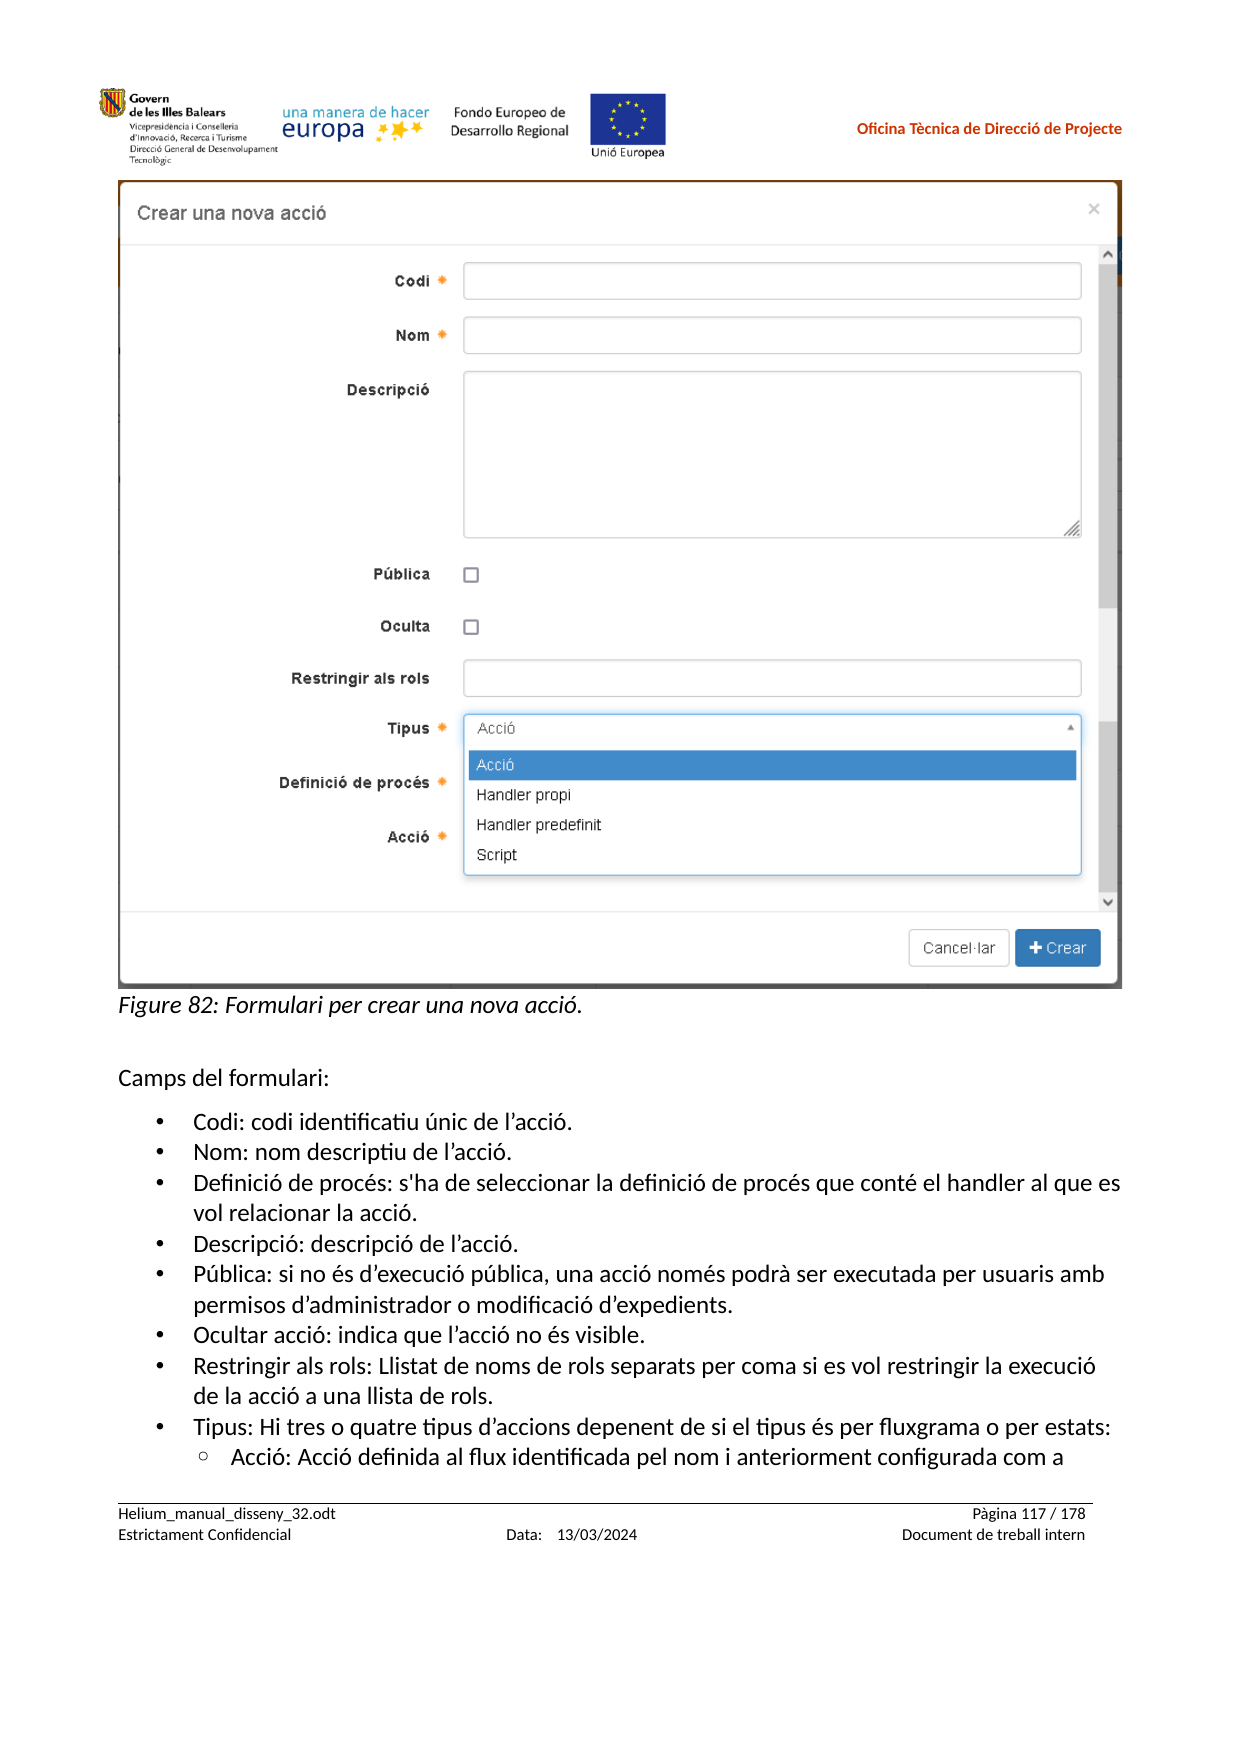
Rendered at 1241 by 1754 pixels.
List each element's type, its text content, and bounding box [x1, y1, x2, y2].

list Descripció: descripció de l’acció. [156, 1228, 1122, 1258]
list Restringir als rols: Llistat de noms de rols separats per coma si es vol restringir la execució de la acció a una llista de rols. [156, 1350, 1122, 1411]
list Definició de procés: s'ha de seleccionar la definició de procés que conté el handler al que es vol relacionar la acció. [156, 1167, 1122, 1228]
list Pública: si no és d’execució pública, una acció només podrà ser executada per usuaris amb permisos d’administrador o modificació d’expedients. [156, 1258, 1122, 1319]
picture [118, 180, 1123, 989]
list Codi: codi identificatiu únic de l’acció. [156, 1106, 1122, 1136]
text Figure 82: Formulari per crear una nova acció. [118, 989, 1122, 1019]
text Camps del formulari: [118, 1063, 1122, 1093]
list Acció: Acció definida al flux identificada pel nom i anteriorment configurada com a [193, 1441, 1122, 1472]
list Ocultar acció: indica que l’acció no és visible. [156, 1319, 1122, 1350]
list Tipus: Hi tres o quatre tipus d’accions depenent de si el tipus és per fluxgrama o per estats: [156, 1411, 1122, 1441]
picture [99, 87, 668, 166]
list Nom: nom descriptiu de l’acció. [156, 1136, 1122, 1167]
